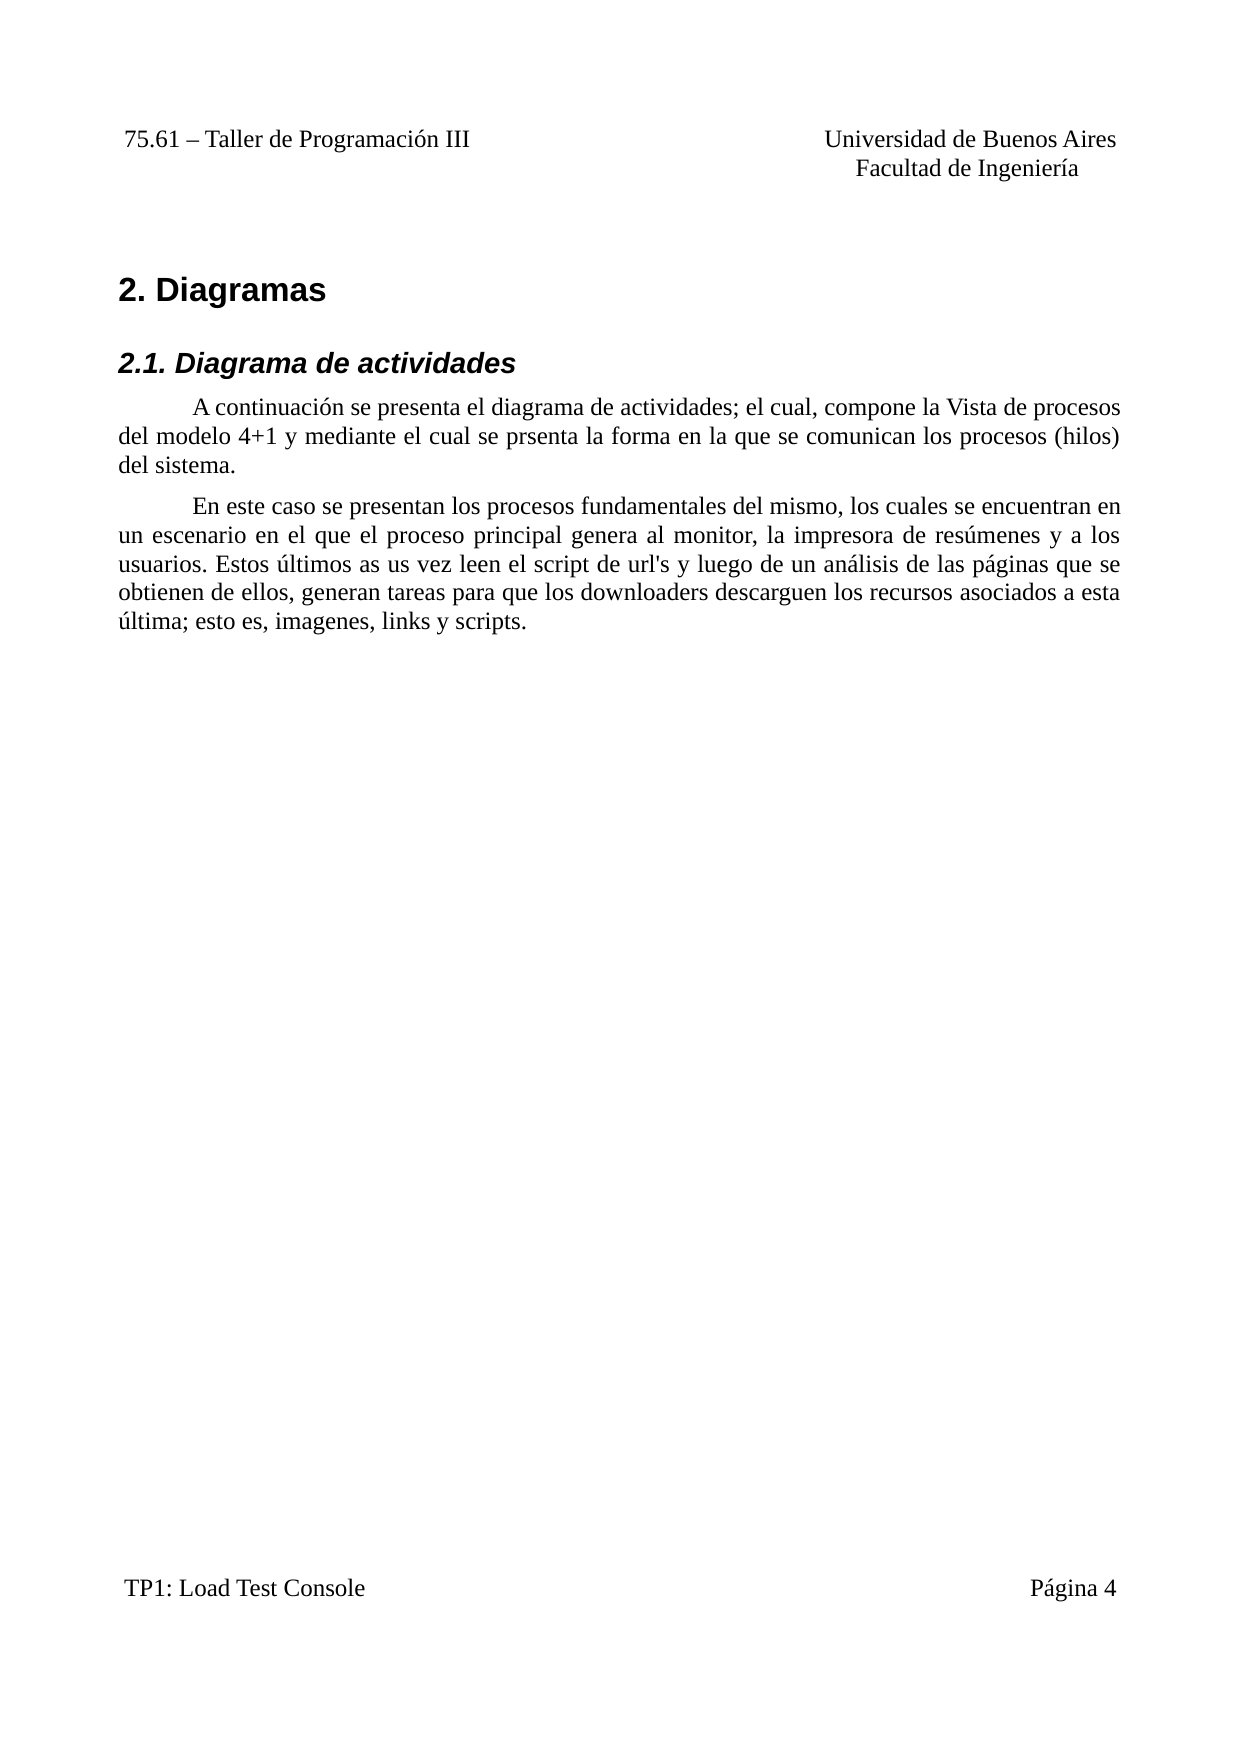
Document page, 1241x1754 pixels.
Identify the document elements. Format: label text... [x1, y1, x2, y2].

text A continuación se presenta el diagrama de actividades; el cual, compone la Vista de procesos del modelo 4+1 y mediante el cual se prsenta la forma en la que se comunican los procesos (hilos) del sistema. [118, 392, 1122, 479]
text En este caso se presentan los procesos fundamentales del mismo, los cuales se encuentran en un escenario en el que el proceso principal genera al monitor, la impresora de resúmenes y a los usuarios. Estos últimos as us vez leen el script de url's y luego de un análisis de las páginas que se obtienen de ellos, generan tareas para que los downloaders descarguen los recursos asociados a esta última; esto es, imagenes, links y scripts. [118, 491, 1122, 635]
subtitle 2.1. Diagrama de actividades [118, 346, 1122, 380]
subtitle 2. Diagramas [118, 270, 1122, 309]
